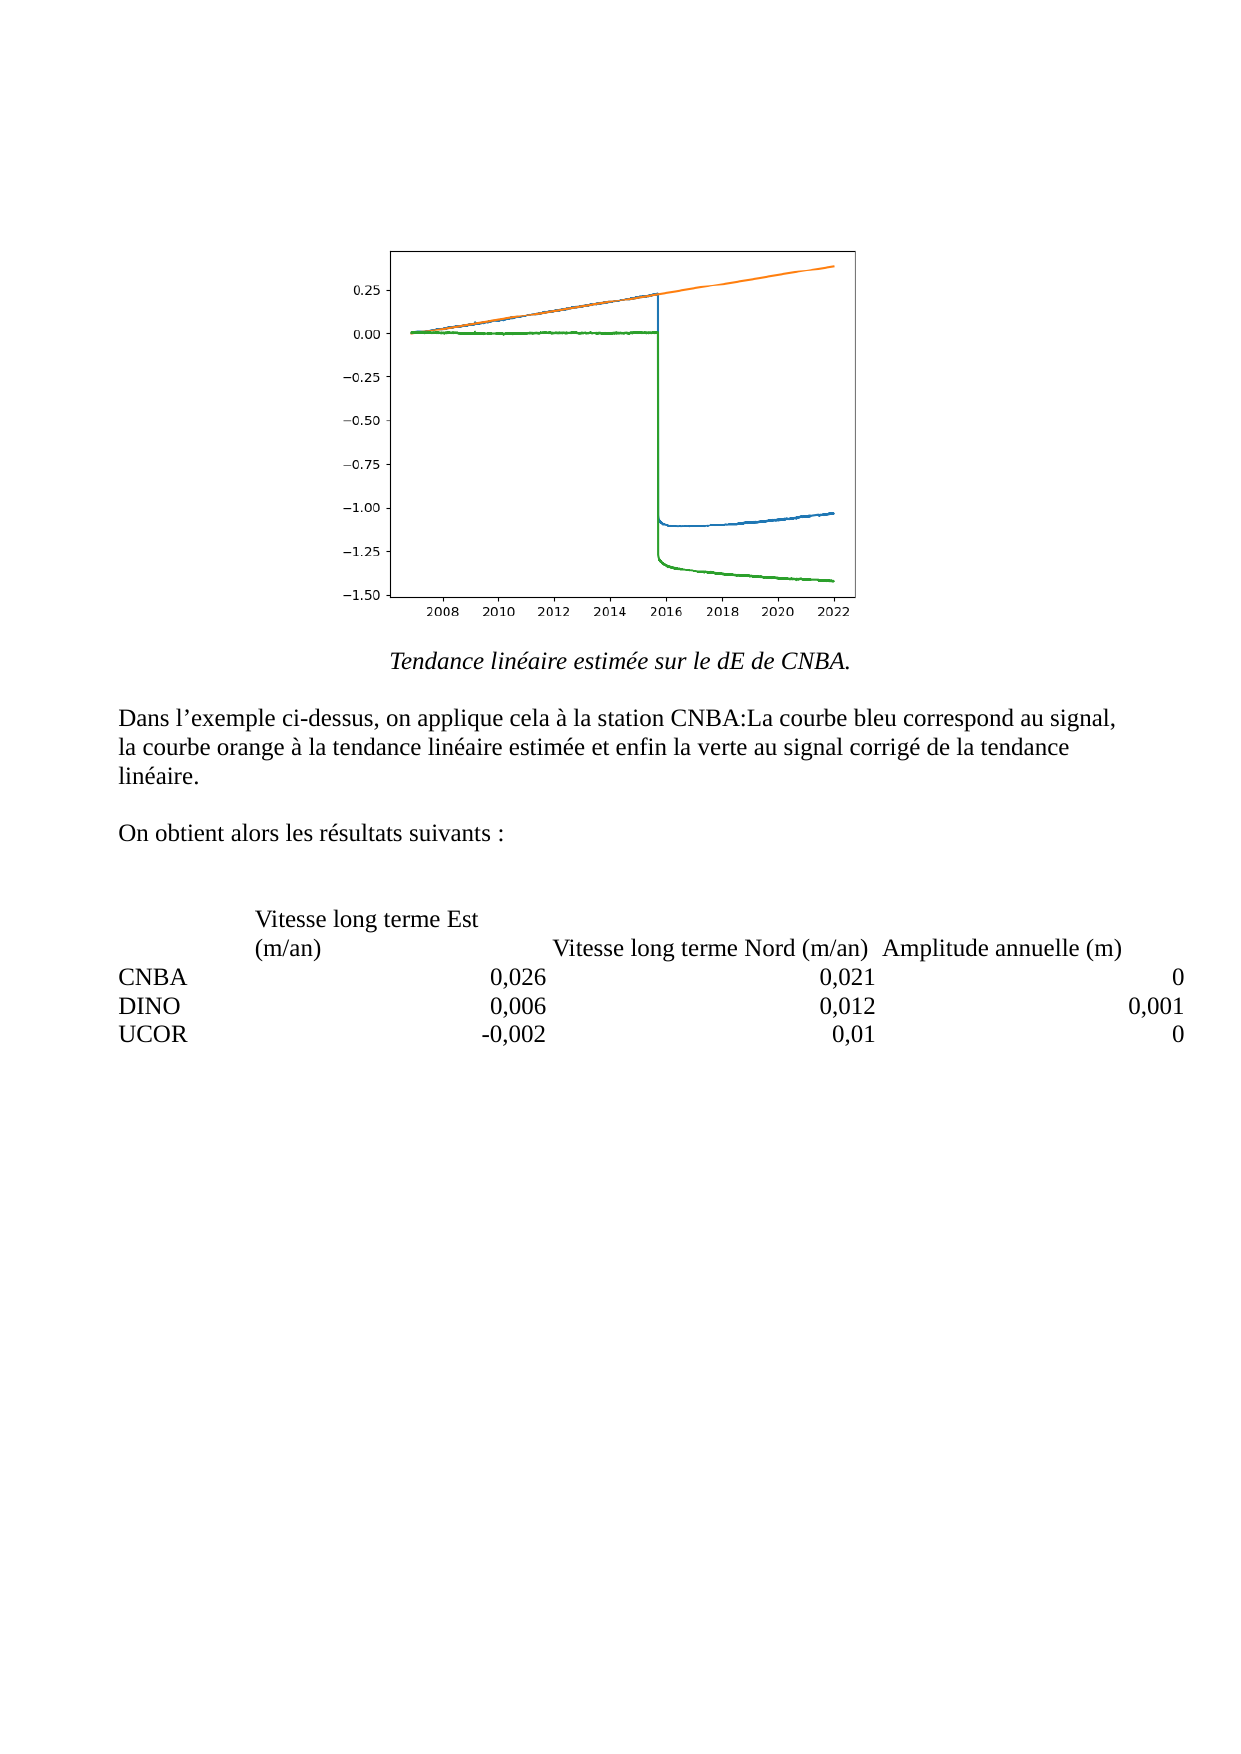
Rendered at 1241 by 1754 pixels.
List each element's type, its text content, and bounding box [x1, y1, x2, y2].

table_header Amplitude annuelle (m) [879, 905, 1187, 962]
text Tendance linéaire estimée sur le dE de CNBA. [118, 176, 1122, 674]
table_header [115, 905, 251, 962]
table_cell 0,026 [251, 962, 549, 991]
table_cell 0,01 [549, 1020, 879, 1048]
text Dans l’exemple ci-dessus, on applique cela à la station CNBA:La courbe bleu correspond au signal, la courbe orange à la tendance linéaire estimée et enfin la verte au signal corrigé de la tendance linéaire. [118, 703, 1122, 789]
table_header Vitesse long terme Nord (m/an) [549, 905, 879, 962]
table_cell -0,002 [251, 1020, 549, 1048]
table_cell CNBA [115, 962, 251, 991]
text On obtient alors les résultats suivants : [118, 818, 1122, 847]
table_header Vitesse long terme Est (m/an) [251, 905, 549, 962]
table_cell 0 [879, 962, 1187, 991]
table_cell 0 [879, 1020, 1187, 1048]
table_cell 0,006 [251, 991, 549, 1019]
table_cell 0,012 [549, 991, 879, 1019]
table_cell DINO [115, 991, 251, 1019]
table_cell UCOR [115, 1020, 251, 1048]
table_cell 0,021 [549, 962, 879, 991]
table_cell 0,001 [879, 991, 1187, 1019]
picture [315, 197, 914, 646]
